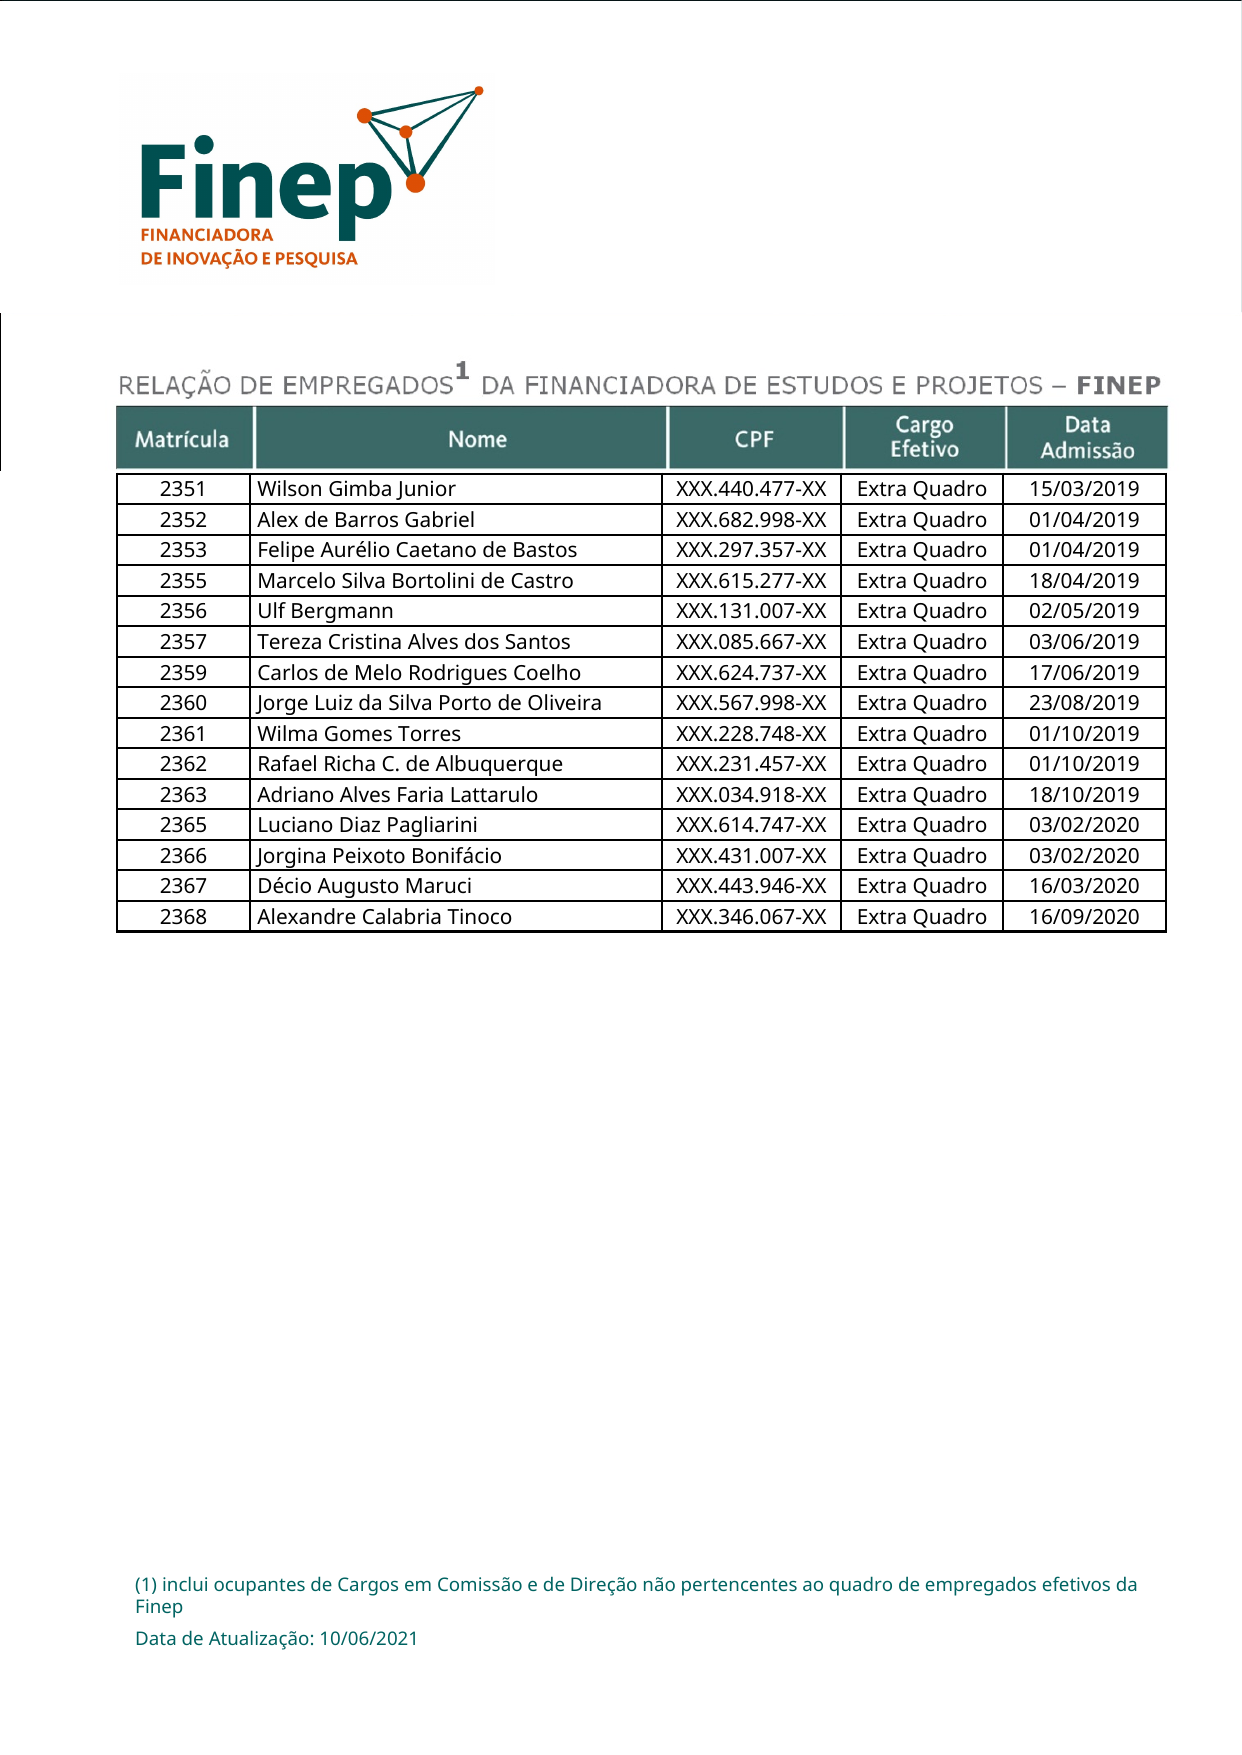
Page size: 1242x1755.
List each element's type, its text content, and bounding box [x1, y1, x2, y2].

table_cell Wilma Gomes Torres [251, 719, 661, 747]
table_cell Extra Quadro [842, 841, 1002, 869]
table_cell XXX.297.357-XX [663, 536, 840, 564]
table_cell 18/04/2019 [1004, 566, 1165, 594]
table_cell 2357 [118, 627, 249, 656]
table_cell 03/02/2020 [1004, 841, 1165, 869]
table_cell 2362 [118, 749, 249, 778]
table_cell XXX.624.737-XX [663, 658, 840, 686]
table_cell XXX.614.747-XX [663, 810, 840, 839]
table_cell 2366 [118, 841, 249, 869]
table_cell 03/02/2020 [1004, 810, 1165, 839]
table_cell Alex de Barros Gabriel [251, 505, 661, 533]
table_cell XXX.567.998-XX [663, 688, 840, 717]
table_cell XXX.131.007-XX [663, 597, 840, 625]
table_cell Extra Quadro [842, 719, 1002, 747]
table_cell XXX.231.457-XX [663, 749, 840, 778]
table_cell Extra Quadro [842, 505, 1002, 533]
table_cell Jorgina Peixoto Bonifácio [251, 841, 661, 869]
table_cell Extra Quadro [842, 475, 1002, 503]
table_cell 2368 [118, 902, 249, 930]
table_cell XXX.228.748-XX [663, 719, 840, 747]
table_cell Extra Quadro [842, 658, 1002, 686]
table_cell Décio Augusto Maruci [251, 871, 661, 900]
table_cell XXX.034.918-XX [663, 780, 840, 808]
table_cell 2360 [118, 688, 249, 717]
table_cell Rafael Richa C. de Albuquerque [251, 749, 661, 778]
table_cell Carlos de Melo Rodrigues Coelho [251, 658, 661, 686]
table_cell Alexandre Calabria Tinoco [251, 902, 661, 930]
table_cell 2367 [118, 871, 249, 900]
table_cell Extra Quadro [842, 749, 1002, 778]
table_cell Extra Quadro [842, 780, 1002, 808]
table_cell 2361 [118, 719, 249, 747]
table_cell XXX.682.998-XX [663, 505, 840, 533]
table_cell 2353 [118, 536, 249, 564]
table_cell 02/05/2019 [1004, 597, 1165, 625]
table_cell XXX.085.667-XX [663, 627, 840, 656]
table_cell 01/04/2019 [1004, 505, 1165, 533]
table_cell 18/10/2019 [1004, 780, 1165, 808]
table_cell 16/03/2020 [1004, 871, 1165, 900]
table_cell 2359 [118, 658, 249, 686]
table_cell Extra Quadro [842, 627, 1002, 656]
table_cell Ulf Bergmann [251, 597, 661, 625]
table_cell Tereza Cristina Alves dos Santos [251, 627, 661, 656]
table_cell 2351 [118, 475, 249, 503]
table_cell 2355 [118, 566, 249, 594]
table_cell Jorge Luiz da Silva Porto de Oliveira [251, 688, 661, 717]
table_cell 2365 [118, 810, 249, 839]
table_cell 2352 [118, 505, 249, 533]
table_cell Adriano Alves Faria Lattarulo [251, 780, 661, 808]
table_cell 2356 [118, 597, 249, 625]
table_cell 01/10/2019 [1004, 719, 1165, 747]
table_cell 23/08/2019 [1004, 688, 1165, 717]
table_cell Extra Quadro [842, 902, 1002, 930]
table_cell XXX.346.067-XX [663, 902, 840, 930]
table_cell 16/09/2020 [1004, 902, 1165, 930]
table_cell 01/10/2019 [1004, 749, 1165, 778]
table_cell Felipe Aurélio Caetano de Bastos [251, 536, 661, 564]
table_cell Extra Quadro [842, 566, 1002, 594]
table_cell Extra Quadro [842, 871, 1002, 900]
table_cell XXX.615.277-XX [663, 566, 840, 594]
table_cell 2363 [118, 780, 249, 808]
table_cell XXX.431.007-XX [663, 841, 840, 869]
table_cell Extra Quadro [842, 810, 1002, 839]
table_cell 15/03/2019 [1004, 475, 1165, 503]
table_cell Luciano Diaz Pagliarini [251, 810, 661, 839]
table_cell Extra Quadro [842, 688, 1002, 717]
table_cell 17/06/2019 [1004, 658, 1165, 686]
table_cell 01/04/2019 [1004, 536, 1165, 564]
table_cell Extra Quadro [842, 536, 1002, 564]
table_cell XXX.440.477-XX [663, 475, 840, 503]
table_cell Marcelo Silva Bortolini de Castro [251, 566, 661, 594]
table_cell Extra Quadro [842, 597, 1002, 625]
table_cell Wilson Gimba Junior [251, 475, 661, 503]
table_cell 03/06/2019 [1004, 627, 1165, 656]
table_cell XXX.443.946-XX [663, 871, 840, 900]
